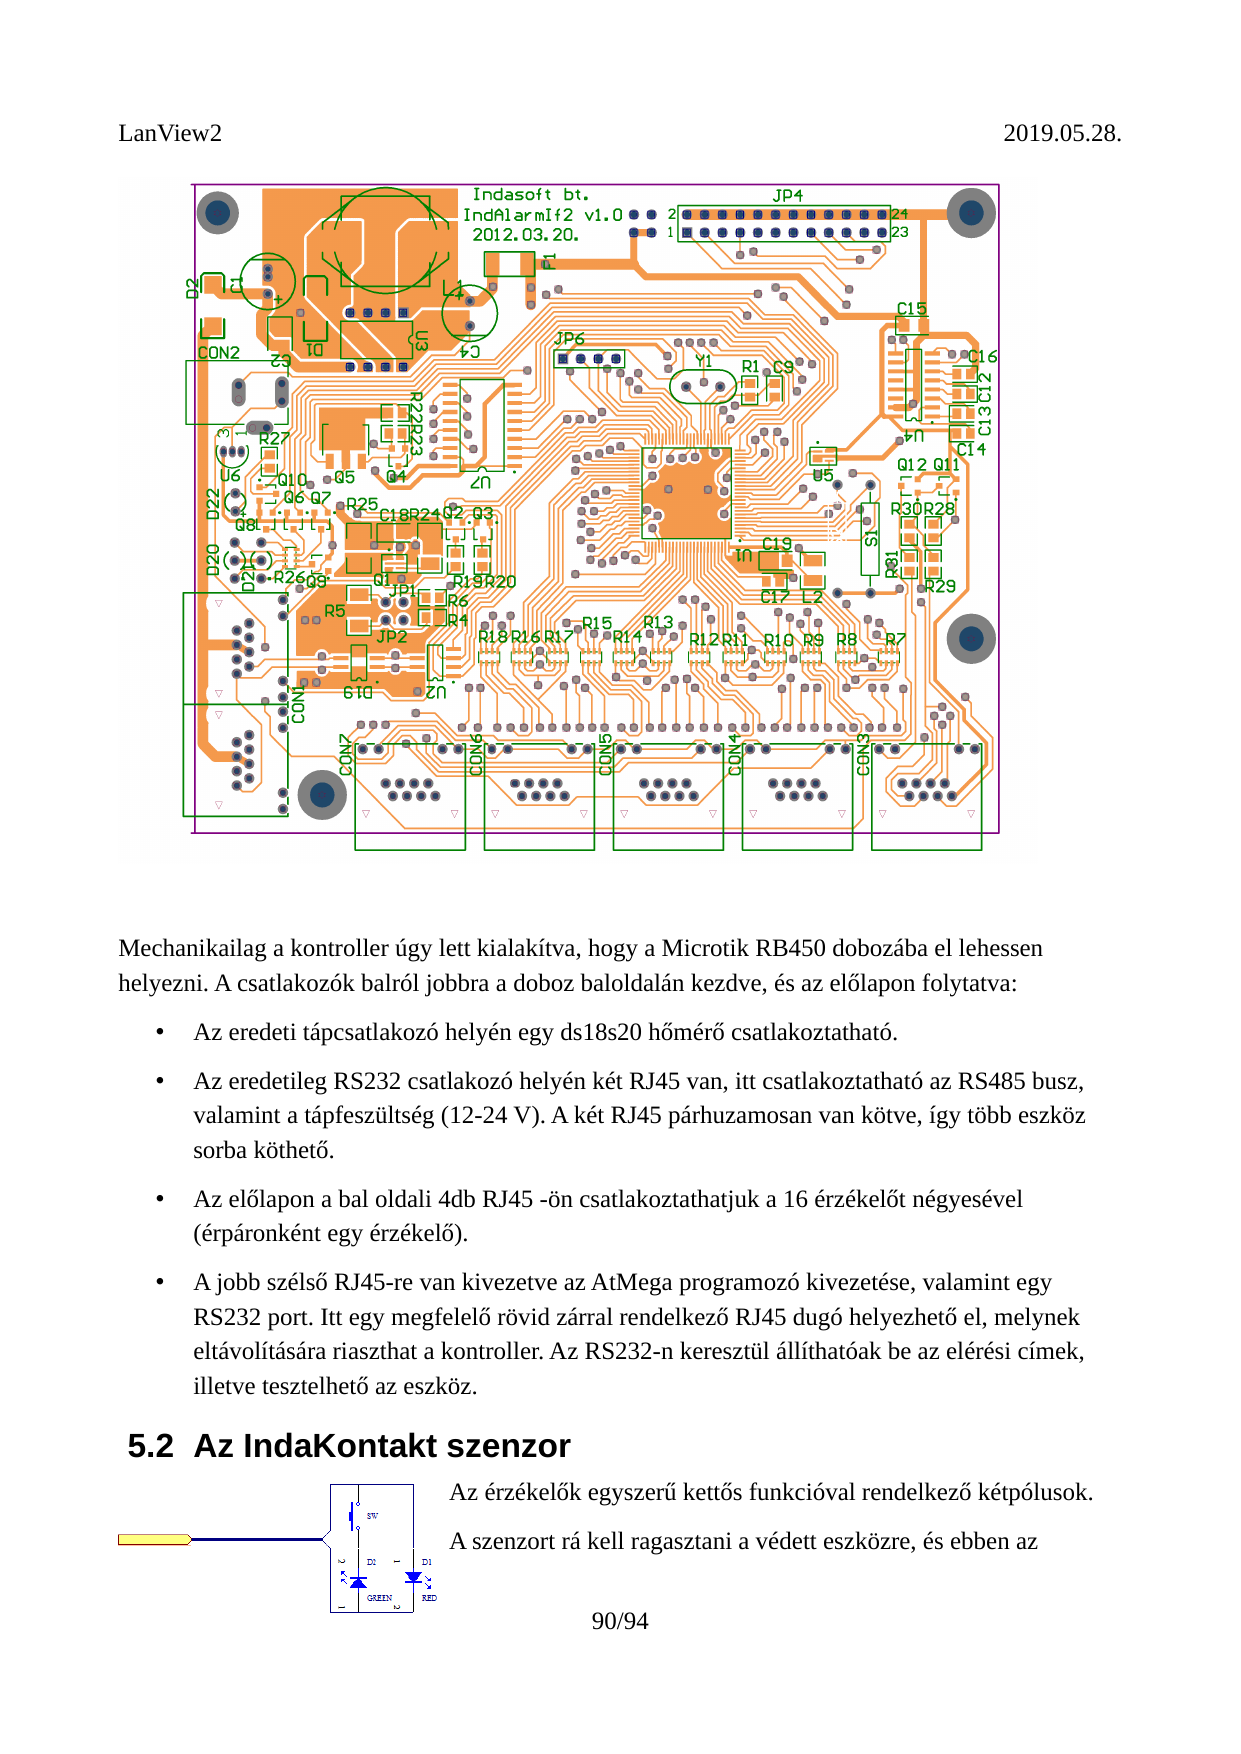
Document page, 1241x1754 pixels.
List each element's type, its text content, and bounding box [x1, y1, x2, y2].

text Az érzékelők egyszerű kettős funkcióval rendelkező kétpólusok. [118, 1477, 1122, 1506]
list Az eredeti tápcsatlakozó helyén egy ds18s20 hőmérő csatlakoztatható. [156, 1017, 1122, 1046]
text Mechanikailag a kontroller úgy lett kialakítva, hogy a Microtik RB450 dobozába el lehessen helyezni. A csatlakozók balról jobbra a doboz baloldalán kezdve, és az előlapon folytatva: [118, 933, 1122, 996]
picture [118, 177, 1039, 864]
list Az előlapon a bal oldali 4db RJ45 -ön csatlakoztathatjuk a 16 érzékelőt négyesével (érpáronként egy érzékelő). [156, 1184, 1122, 1247]
text A szenzort rá kell ragasztani a védett eszközre, és ebben az [447, 1526, 1122, 1555]
list Az eredetileg RS232 csatlakozó helyén két RJ45 van, itt csatlakoztatható az RS485 busz, valamint a tápfeszültség (12-24 V). A két RJ45 párhuzamosan van kötve, így több eszköz sorba köthető. [156, 1066, 1122, 1163]
list A jobb szélső RJ45-re van kivezetve az AtMega programozó kivezetése, valamint egy RS232 port. Itt egy megfelelő rövid zárral rendelkező RJ45 dugó helyezhető el, melynek eltávolítására riaszthat a kontroller. Az RS232-n keresztül állíthatóak be az elérési címek, illetve tesztelhető az eszköz. [156, 1267, 1122, 1399]
subtitle Az IndaKontakt szenzor [118, 1426, 1122, 1465]
